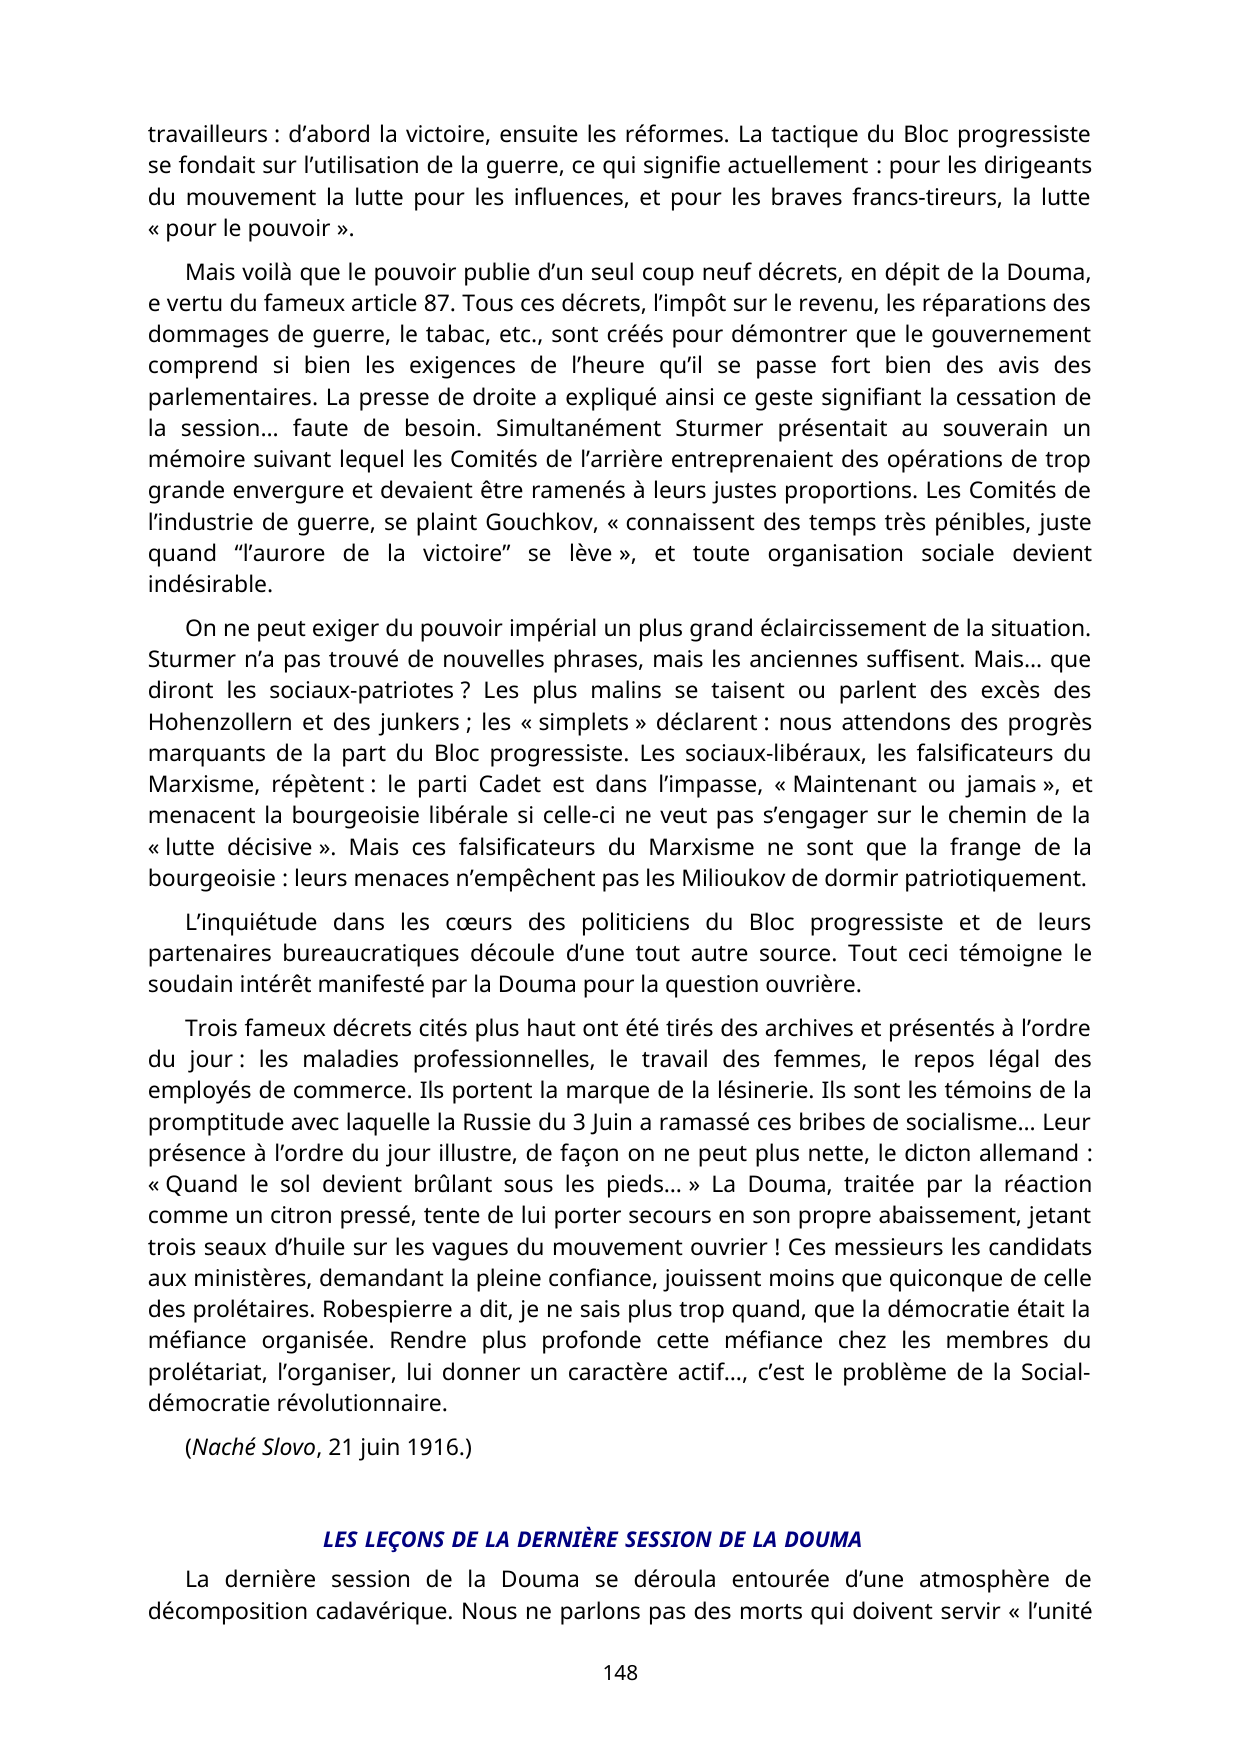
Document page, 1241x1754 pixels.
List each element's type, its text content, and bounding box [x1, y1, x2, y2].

text travailleurs : d’abord la victoire, ensuite les réformes. La tactique du Bloc progressiste se fondait sur l’utilisation de la guerre, ce qui signifie actuellement : pour les dirigeants du mouvement la lutte pour les influences, et pour les braves francs-tireurs, la lutte « pour le pouvoir ». [148, 118, 1093, 243]
text La dernière session de la Douma se déroula entourée d’une atmosphère de décomposition cadavérique. Nous ne parlons pas des morts qui doivent servir « l’unité [148, 1563, 1093, 1626]
text On ne peut exiger du pouvoir impérial un plus grand éclaircissement de la situation. Sturmer n’a pas trouvé de nouvelles phrases, mais les anciennes suffisent. Mais… que diront les sociaux-patriotes ? Les plus malins se taisent ou parlent des excès des Hohenzollern et des junkers ; les « simplets » déclarent : nous attendons des progrès marquants de la part du Bloc progressiste. Les sociaux-libéraux, les falsificateurs du Marxisme, répètent : le parti Cadet est dans l’impasse, « Maintenant ou jamais », et menacent la bourgeoisie libérale si celle-ci ne veut pas s’engager sur le chemin de la « lutte décisive ». Mais ces falsificateurs du Marxisme ne sont que la frange de la bourgeoisie : leurs menaces n’empêchent pas les Milioukov de dormir patriotiquement. [148, 612, 1093, 893]
text Mais voilà que le pouvoir publie d’un seul coup neuf décrets, en dépit de la Douma, e vertu du fameux article 87. Tous ces décrets, l’impôt sur le revenu, les réparations des dommages de guerre, le tabac, etc., sont créés pour démontrer que le gouvernement comprend si bien les exigences de l’heure qu’il se passe fort bien des avis des parlementaires. La presse de droite a expliqué ainsi ce geste signifiant la cessation de la session… faute de besoin. Simultanément Sturmer présentait au souverain un mémoire suivant lequel les Comités de l’arrière entreprenaient des opérations de trop grande envergure et devaient être ramenés à leurs justes proportions. Les Comités de l’industrie de guerre, se plaint Gouchkov, « connaissent des temps très pénibles, juste quand “l’aurore de la victoire” se lève », et toute organisation sociale devient indésirable. [148, 256, 1093, 599]
text Trois fameux décrets cités plus haut ont été tirés des archives et présentés à l’ordre du jour : les maladies professionnelles, le travail des femmes, le repos légal des employés de commerce. Ils portent la marque de la lésinerie. Ils sont les témoins de la promptitude avec laquelle la Russie du 3 Juin a ramassé ces bribes de socialisme… Leur présence à l’ordre du jour illustre, de façon on ne peut plus nette, le dicton allemand : « Quand le sol devient brûlant sous les pieds… » La Douma, traitée par la réaction comme un citron pressé, tente de lui porter secours en son propre abaissement, jetant trois seaux d’huile sur les vagues du mouvement ouvrier ! Ces messieurs les candidats aux ministères, demandant la pleine confiance, jouissent moins que quiconque de celle des prolétaires. Robespierre a dit, je ne sais plus trop quand, que la démocratie était la méfiance organisée. Rendre plus profonde cette méfiance chez les membres du prolétariat, l’organiser, lui donner un caractère actif…, c’est le problème de la Social-démocratie révolutionnaire. [148, 1012, 1093, 1418]
text L’inquiétude dans les cœurs des politiciens du Bloc progressiste et de leurs partenaires bureaucratiques découle d’une tout autre source. Tout ceci témoigne le soudain intérêt manifesté par la Douma pour la question ouvrière. [148, 906, 1093, 999]
text les leçons de la dernière session de la douma [96, 1518, 1093, 1555]
text (Naché Slovo, 21 juin 1916.) [148, 1431, 1093, 1462]
